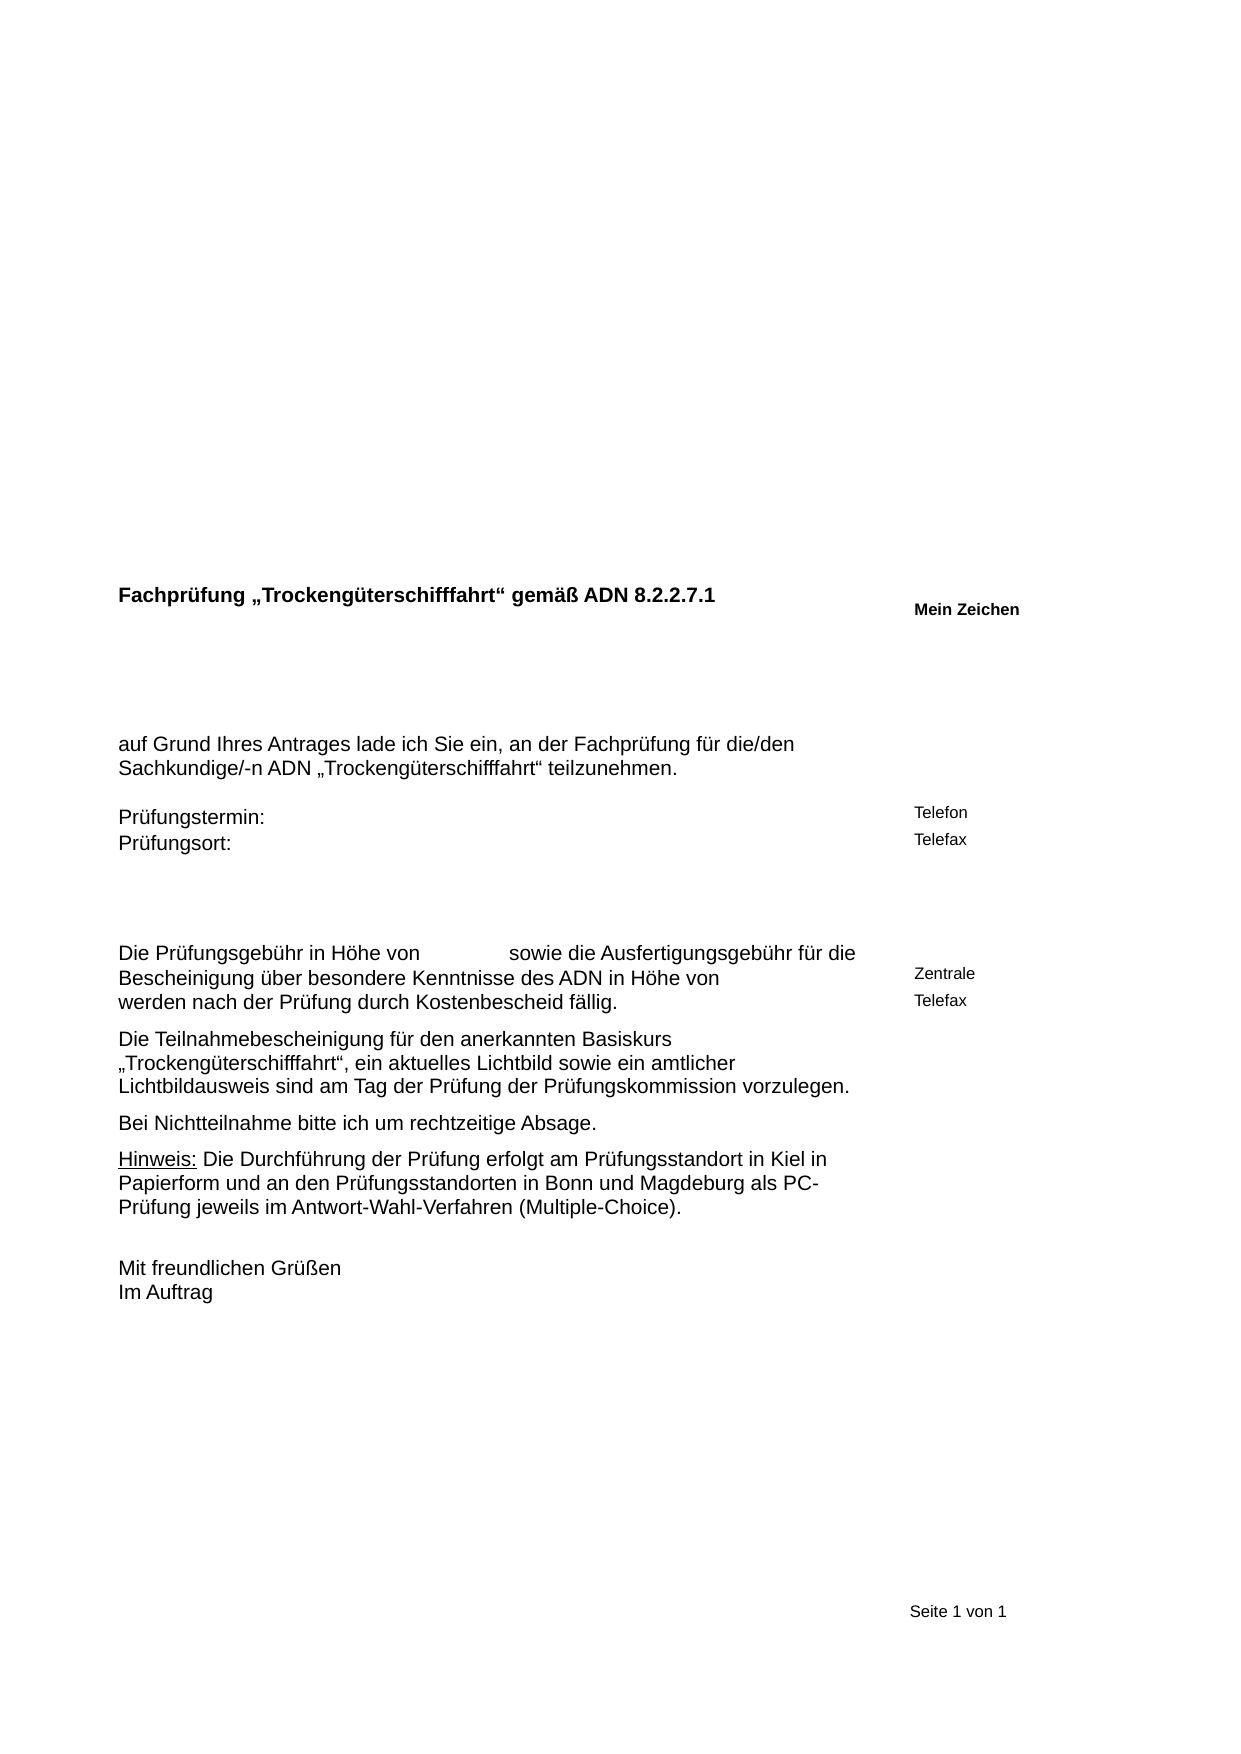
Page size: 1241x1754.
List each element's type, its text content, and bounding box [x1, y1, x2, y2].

text Zentrale [909, 960, 983, 987]
text Fachprüfung „Trockengüterschifffahrt“ gemäß ADN 8.2.2.7.1 [118, 582, 862, 607]
text Telefon [909, 799, 983, 826]
text Telefax [909, 987, 983, 1014]
text Mit freundlichen Grüßen [118, 1256, 862, 1279]
text auf Grund Ihres Antrages lade ich Sie ein, an der Fachprüfung für die/den Sachkundige/-n ADN „Trockengüterschifffahrt“ teilzunehmen. [118, 732, 862, 780]
text Hinweis: Die Durchführung der Prüfung erfolgt am Prüfungsstandort in Kiel in Papierform und an den Prüfungsstandorten in Bonn und Magdeburg als PC-Prüfung jeweils im Antwort-Wahl-Verfahren (Multiple-Choice). [118, 1147, 862, 1219]
text Die Prüfungsgebühr in Höhe vonsowie die Ausfertigungsgebühr für die Bescheinigung über besondere Kenntnisse des ADN in Höhe vonwerden nach der Prüfung durch Kostenbescheid fällig. [118, 941, 862, 1014]
text Telefax [909, 826, 983, 853]
text Prüfungsort: [118, 829, 862, 903]
text Die Teilnahmebescheinigung für den anerkannten Basiskurs „Trockengüterschifffahrt“, ein aktuelles Lichtbild sowie ein amtlicher Lichtbildausweis sind am Tag der Prüfung der Prüfungskommission vorzulegen. [118, 1026, 862, 1098]
text Mein Zeichen [909, 597, 1175, 618]
text Seite 0 von 1 [909, 1602, 1175, 1621]
text Bei Nichtteilnahme bitte ich um rechtzeitige Absage. [118, 1111, 862, 1135]
text Im Auftrag [118, 1279, 862, 1303]
text Prüfungstermin: [118, 805, 862, 829]
